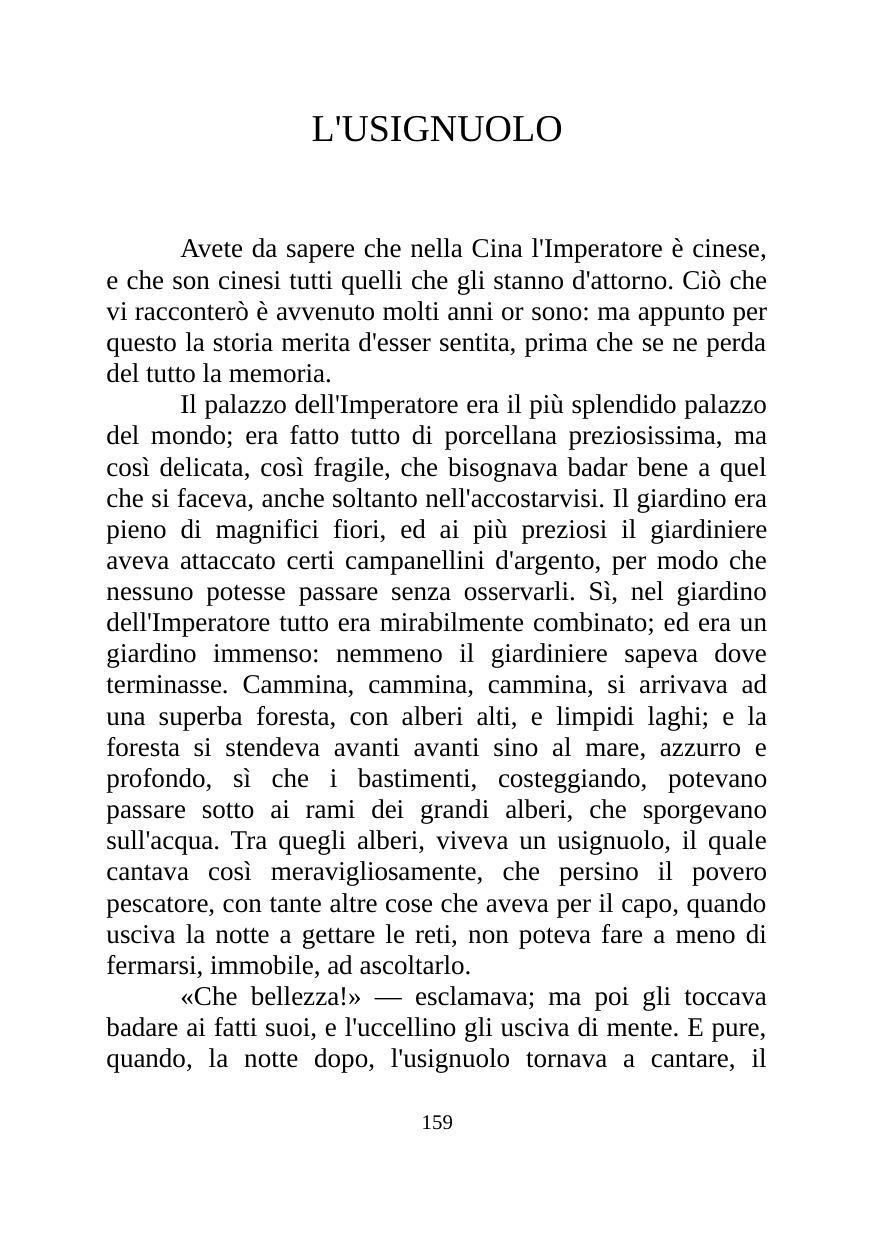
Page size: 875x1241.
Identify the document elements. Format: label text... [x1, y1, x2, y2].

subtitle L'USIGNUOLO [106, 106, 768, 150]
text Il palazzo dell'Imperatore era il più splendido palazzo del mondo; era fatto tutto di porcellana preziosissima, ma così delicata, così fragile, che bisognava badar bene a quel che si faceva, anche soltanto nell'accostarvisi. Il giardino era pieno di magnifici fiori, ed ai più preziosi il giardiniere aveva attaccato certi campanellini d'argento, per modo che nessuno potesse passare senza osservarli. Sì, nel giardino dell'Imperatore tutto era mirabilmente combinato; ed era un giardino immenso: nemmeno il giardiniere sapeva dove terminasse. Cammina, cammina, cammina, si arrivava ad una superba foresta, con alberi alti, e limpidi laghi; e la foresta si stendeva avanti avanti sino al mare, azzurro e profondo, sì che i bastimenti, costeggiando, potevano passare sotto ai rami dei grandi alberi, che sporgevano sull'acqua. Tra quegli alberi, viveva un usignuolo, il quale cantava così meravigliosamente, che persino il povero pescatore, con tante altre cose che aveva per il capo, quando usciva la notte a gettare le reti, non poteva fare a meno di fermarsi, immobile, ad ascoltarlo. [106, 388, 768, 980]
text Avete da sapere che nella Cina l'Imperatore è cinese, e che son cinesi tutti quelli che gli stanno d'attorno. Ciò che vi racconterò è avvenuto molti anni or sono: ma appunto per questo la storia merita d'esser sentita, prima che se ne perda del tutto la memoria. [106, 233, 768, 388]
text «Che bellezza!» — esclamava; ma poi gli toccava badare ai fatti suoi, e l'uccellino gli usciva di mente. E pure, quando, la notte dopo, l'usignuolo tornava a cantare, il [106, 980, 768, 1073]
